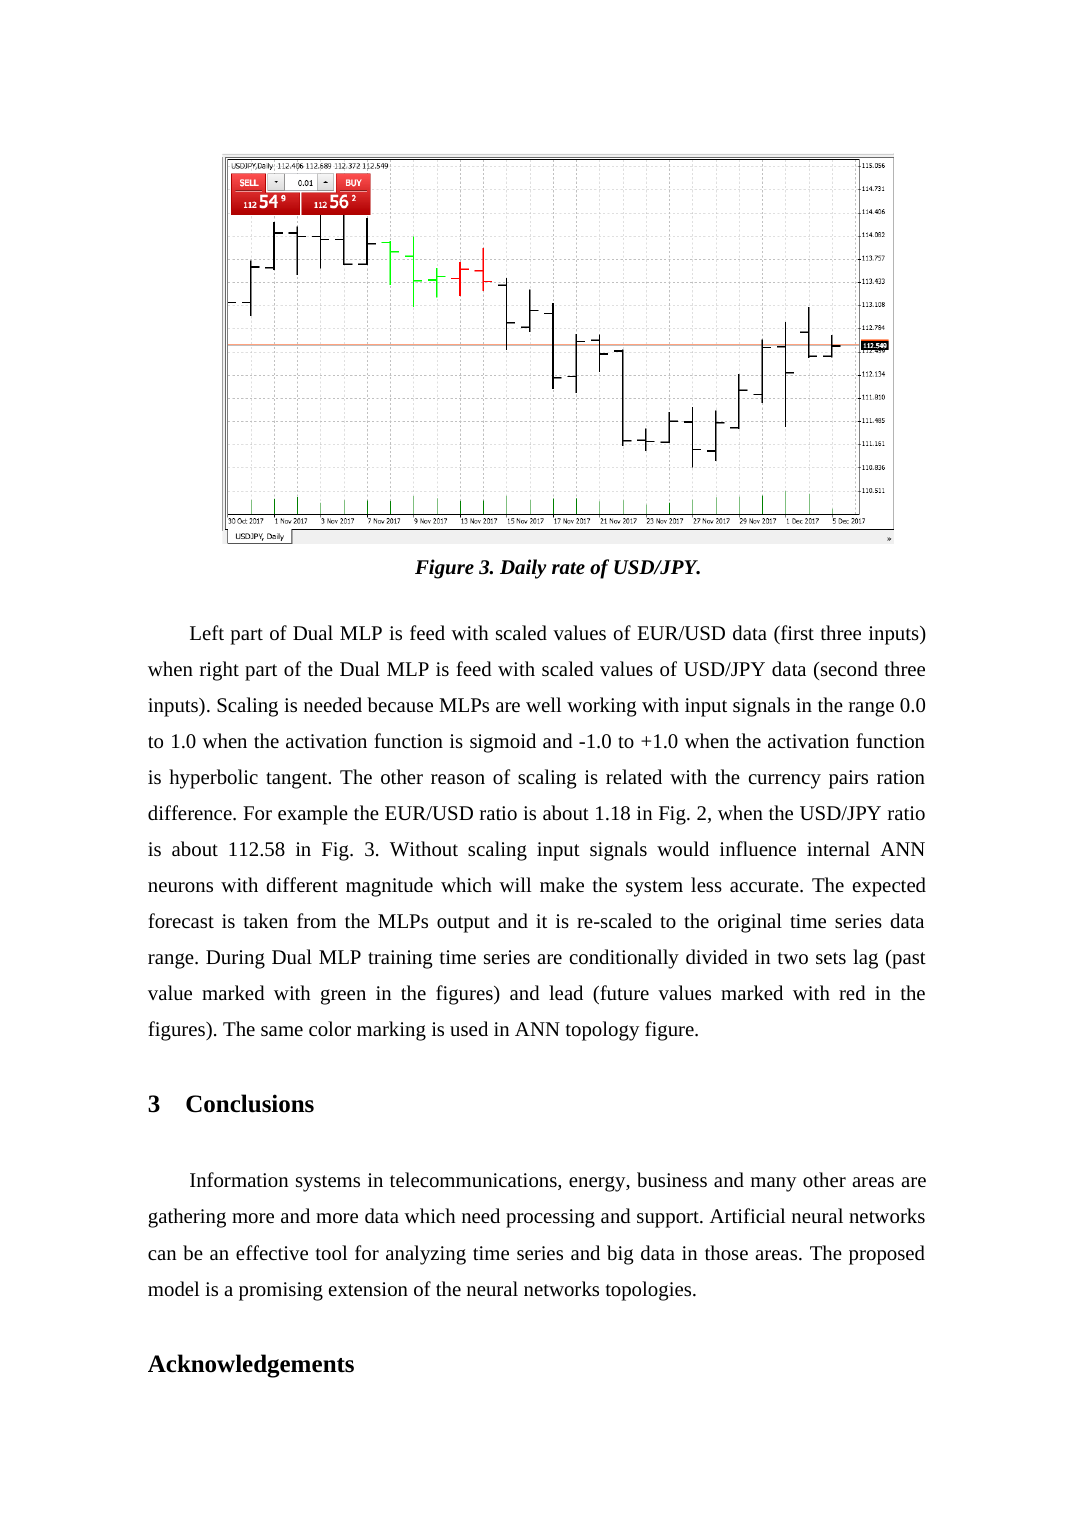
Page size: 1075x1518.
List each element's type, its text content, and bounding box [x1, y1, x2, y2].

text Left part of Dual MLP is feed with scaled values of EUR/USD data (first three inputs) when right part of the Dual MLP is feed with scaled values of USD/JPY data (second three inputs). Scaling is needed because MLPs are well working with input signals in the range 0.0 to 1.0 when the activation function is sigmoid and -1.0 to +1.0 when the activation function is hyperbolic tangent. The other reason of scaling is related with the currency pairs ration difference. For example the EUR/USD ratio is about 1.18 in Fig. 2, when the USD/JPY ratio is about 112.58 in Fig. 3. Without scaling input signals would influence internal ANN neurons with different magnitude which will make the system less accurate. The expected forecast is taken from the MLPs output and it is re-scaled to the original time series data range. During Dual MLP training time series are conditionally divided in two sets lag (past value marked with green in the figures) and lead (future values marked with red in the figures). The same color marking is used in ANN topology figure. [148, 621, 927, 1041]
table_cell Figure 3. Daily rate of USD/JPY. [148, 549, 927, 585]
subtitle Conclusions [148, 1089, 927, 1118]
text Information systems in telecommunications, energy, business and many other areas are gathering more and more data which need processing and support. Artificial neural networks can be an effective tool for analyzing time series and big data in those areas. The proposed model is a promising extension of the neural networks topologies. [148, 1168, 927, 1301]
picture [222, 153, 894, 544]
table_header [148, 148, 927, 549]
subtitle Acknowledgements [148, 1349, 927, 1377]
